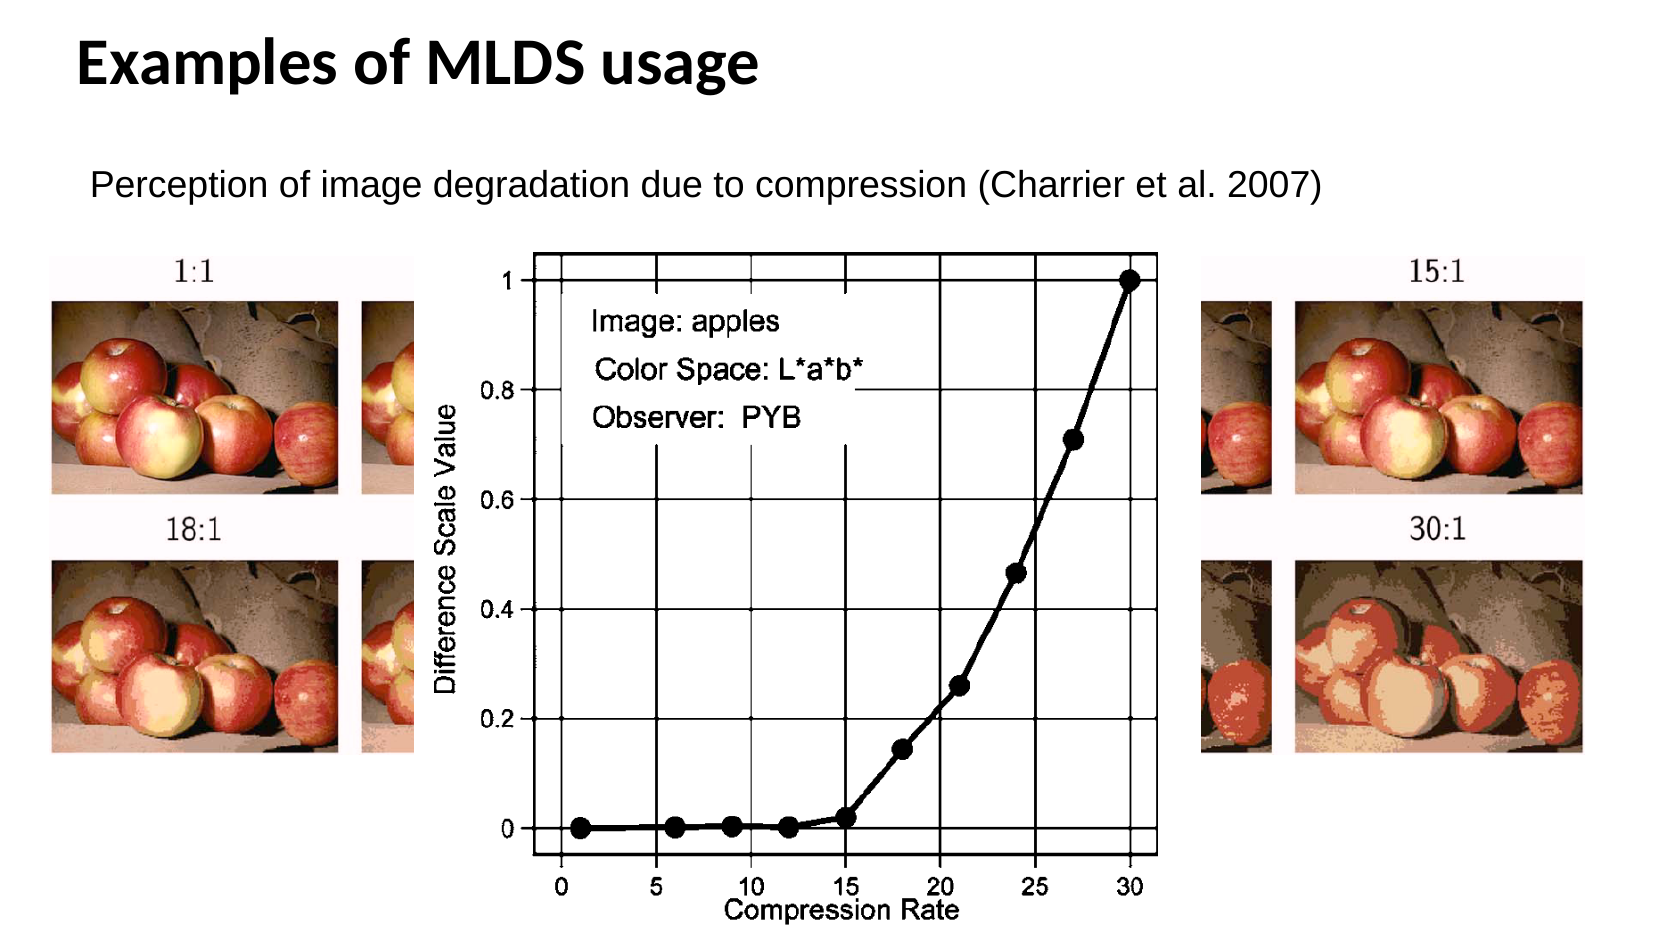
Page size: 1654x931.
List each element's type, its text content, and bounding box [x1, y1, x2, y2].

picture [35, 224, 1611, 931]
text_box Perception of image degradation due to compression (Charrier et al. 2007) [75, 156, 1576, 241]
title Examples of MLDS usage [76, 0, 1566, 146]
